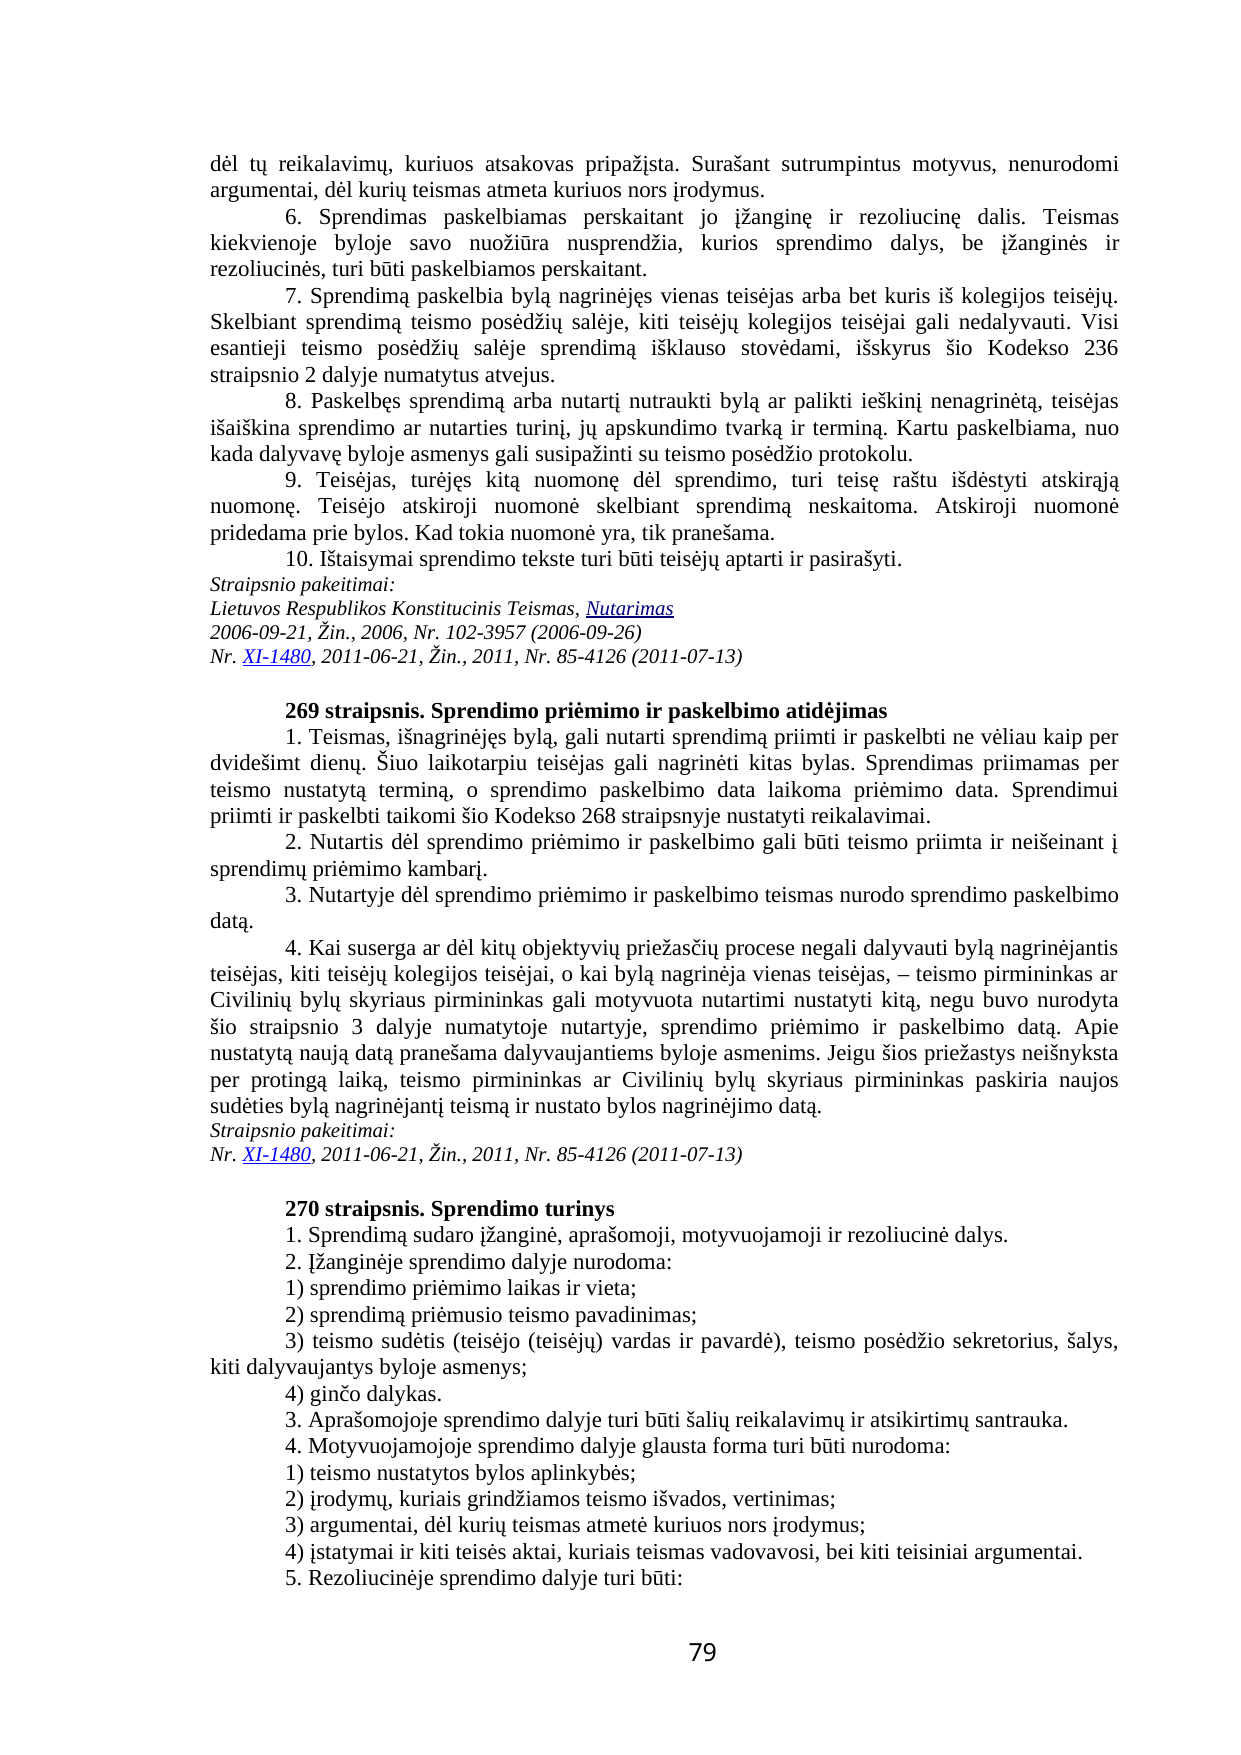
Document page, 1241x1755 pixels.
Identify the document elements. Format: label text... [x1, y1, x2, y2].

text 1) sprendimo priėmimo laikas ir vieta; [210, 1274, 1120, 1301]
text 270 straipsnis. Sprendimo turinys [210, 1195, 1120, 1222]
text dėl tų reikalavimų, kuriuos atsakovas pripažįsta. Surašant sutrumpintus motyvus, nenurodomi argumentai, dėl kurių teismas atmeta kuriuos nors įrodymus. [210, 150, 1120, 203]
text 6. Sprendimas paskelbiamas perskaitant jo įžanginę ir rezoliucinę dalis. Teismas kiekvienoje byloje savo nuožiūra nusprendžia, kurios sprendimo dalys, be įžanginės ir rezoliucinės, turi būti paskelbiamos perskaitant. [210, 203, 1120, 282]
text Straipsnio pakeitimai: [210, 572, 1120, 596]
text 7. Sprendimą paskelbia bylą nagrinėjęs vienas teisėjas arba bet kuris iš kolegijos teisėjų. Skelbiant sprendimą teismo posėdžių salėje, kiti teisėjų kolegijos teisėjai gali nedalyvauti. Visi esantieji teismo posėdžių salėje sprendimą išklauso stovėdami, išskyrus šio Kodekso 236 straipsnio 2 dalyje numatytus atvejus. [210, 282, 1120, 387]
text 10. Ištaisymai sprendimo tekste turi būti teisėjų aptarti ir pasirašyti. [210, 545, 1120, 572]
text 9. Teisėjas, turėjęs kitą nuomonę dėl sprendimo, turi teisę raštu išdėstyti atskirąją nuomonę. Teisėjo atskiroji nuomonė skelbiant sprendimą neskaitoma. Atskiroji nuomonė pridedama prie bylos. Kad tokia nuomonė yra, tik pranešama. [210, 466, 1120, 545]
text 1) teismo nustatytos bylos aplinkybės; [210, 1459, 1120, 1485]
text Lietuvos Respublikos Konstitucinis Teismas, Nutarimas [210, 596, 1120, 620]
text 3) argumentai, dėl kurių teismas atmetė kuriuos nors įrodymus; [210, 1511, 1120, 1538]
text 3. Aprašomojoje sprendimo dalyje turi būti šalių reikalavimų ir atsikirtimų santrauka. [210, 1406, 1120, 1432]
text 4) įstatymai ir kiti teisės aktai, kuriais teismas vadovavosi, bei kiti teisiniai argumentai. [210, 1538, 1120, 1564]
text 3. Nutartyje dėl sprendimo priėmimo ir paskelbimo teismas nurodo sprendimo paskelbimo datą. [210, 881, 1120, 934]
text 2. Įžanginėje sprendimo dalyje nurodoma: [210, 1248, 1120, 1274]
text 4) ginčo dalykas. [210, 1380, 1120, 1406]
text 5. Rezoliucinėje sprendimo dalyje turi būti: [210, 1564, 1120, 1591]
text 2) įrodymų, kuriais grindžiamos teismo išvados, vertinimas; [210, 1485, 1120, 1511]
text 2006-09-21, Žin., 2006, Nr. 102-3957 (2006-09-26) [210, 620, 1120, 644]
text Nr. XI-1480, 2011-06-21, Žin., 2011, Nr. 85-4126 (2011-07-13) [210, 644, 1120, 668]
text Straipsnio pakeitimai: [210, 1118, 1120, 1142]
text 2) sprendimą priėmusio teismo pavadinimas; [210, 1301, 1120, 1327]
text 4. Kai suserga ar dėl kitų objektyvių priežasčių procese negali dalyvauti bylą nagrinėjantis teisėjas, kiti teisėjų kolegijos teisėjai, o kai bylą nagrinėja vienas teisėjas, – teismo pirmininkas ar Civilinių bylų skyriaus pirmininkas gali motyvuota nutartimi nustatyti kitą, negu buvo nurodyta šio straipsnio 3 dalyje numatytoje nutartyje, sprendimo priėmimo ir paskelbimo datą. Apie nustatytą naują datą pranešama dalyvaujantiems byloje asmenims. Jeigu šios priežastys neišnyksta per protingą laiką, teismo pirmininkas ar Civilinių bylų skyriaus pirmininkas paskiria naujos sudėties bylą nagrinėjantį teismą ir nustato bylos nagrinėjimo datą. [210, 934, 1120, 1118]
text 8. Paskelbęs sprendimą arba nutartį nutraukti bylą ar palikti ieškinį nenagrinėtą, teisėjas išaiškina sprendimo ar nutarties turinį, jų apskundimo tvarką ir terminą. Kartu paskelbiama, nuo kada dalyvavę byloje asmenys gali susipažinti su teismo posėdžio protokolu. [210, 387, 1120, 466]
text 3) teismo sudėtis (teisėjo (teisėjų) vardas ir pavardė), teismo posėdžio sekretorius, šalys, kiti dalyvaujantys byloje asmenys; [210, 1327, 1120, 1380]
text 1. Sprendimą sudaro įžanginė, aprašomoji, motyvuojamoji ir rezoliucinė dalys. [210, 1222, 1120, 1248]
text 269 straipsnis. Sprendimo priėmimo ir paskelbimo atidėjimas [210, 697, 1120, 723]
text Nr. XI-1480, 2011-06-21, Žin., 2011, Nr. 85-4126 (2011-07-13) [210, 1142, 1120, 1166]
text 2. Nutartis dėl sprendimo priėmimo ir paskelbimo gali būti teismo priimta ir neišeinant į sprendimų priėmimo kambarį. [210, 828, 1120, 881]
text 4. Motyvuojamojoje sprendimo dalyje glausta forma turi būti nurodoma: [210, 1432, 1120, 1459]
text 1. Teismas, išnagrinėjęs bylą, gali nutarti sprendimą priimti ir paskelbti ne vėliau kaip per dvidešimt dienų. Šiuo laikotarpiu teisėjas gali nagrinėti kitas bylas. Sprendimas priimamas per teismo nustatytą terminą, o sprendimo paskelbimo data laikoma priėmimo data. Sprendimui priimti ir paskelbti taikomi šio Kodekso 268 straipsnyje nustatyti reikalavimai. [210, 723, 1120, 828]
